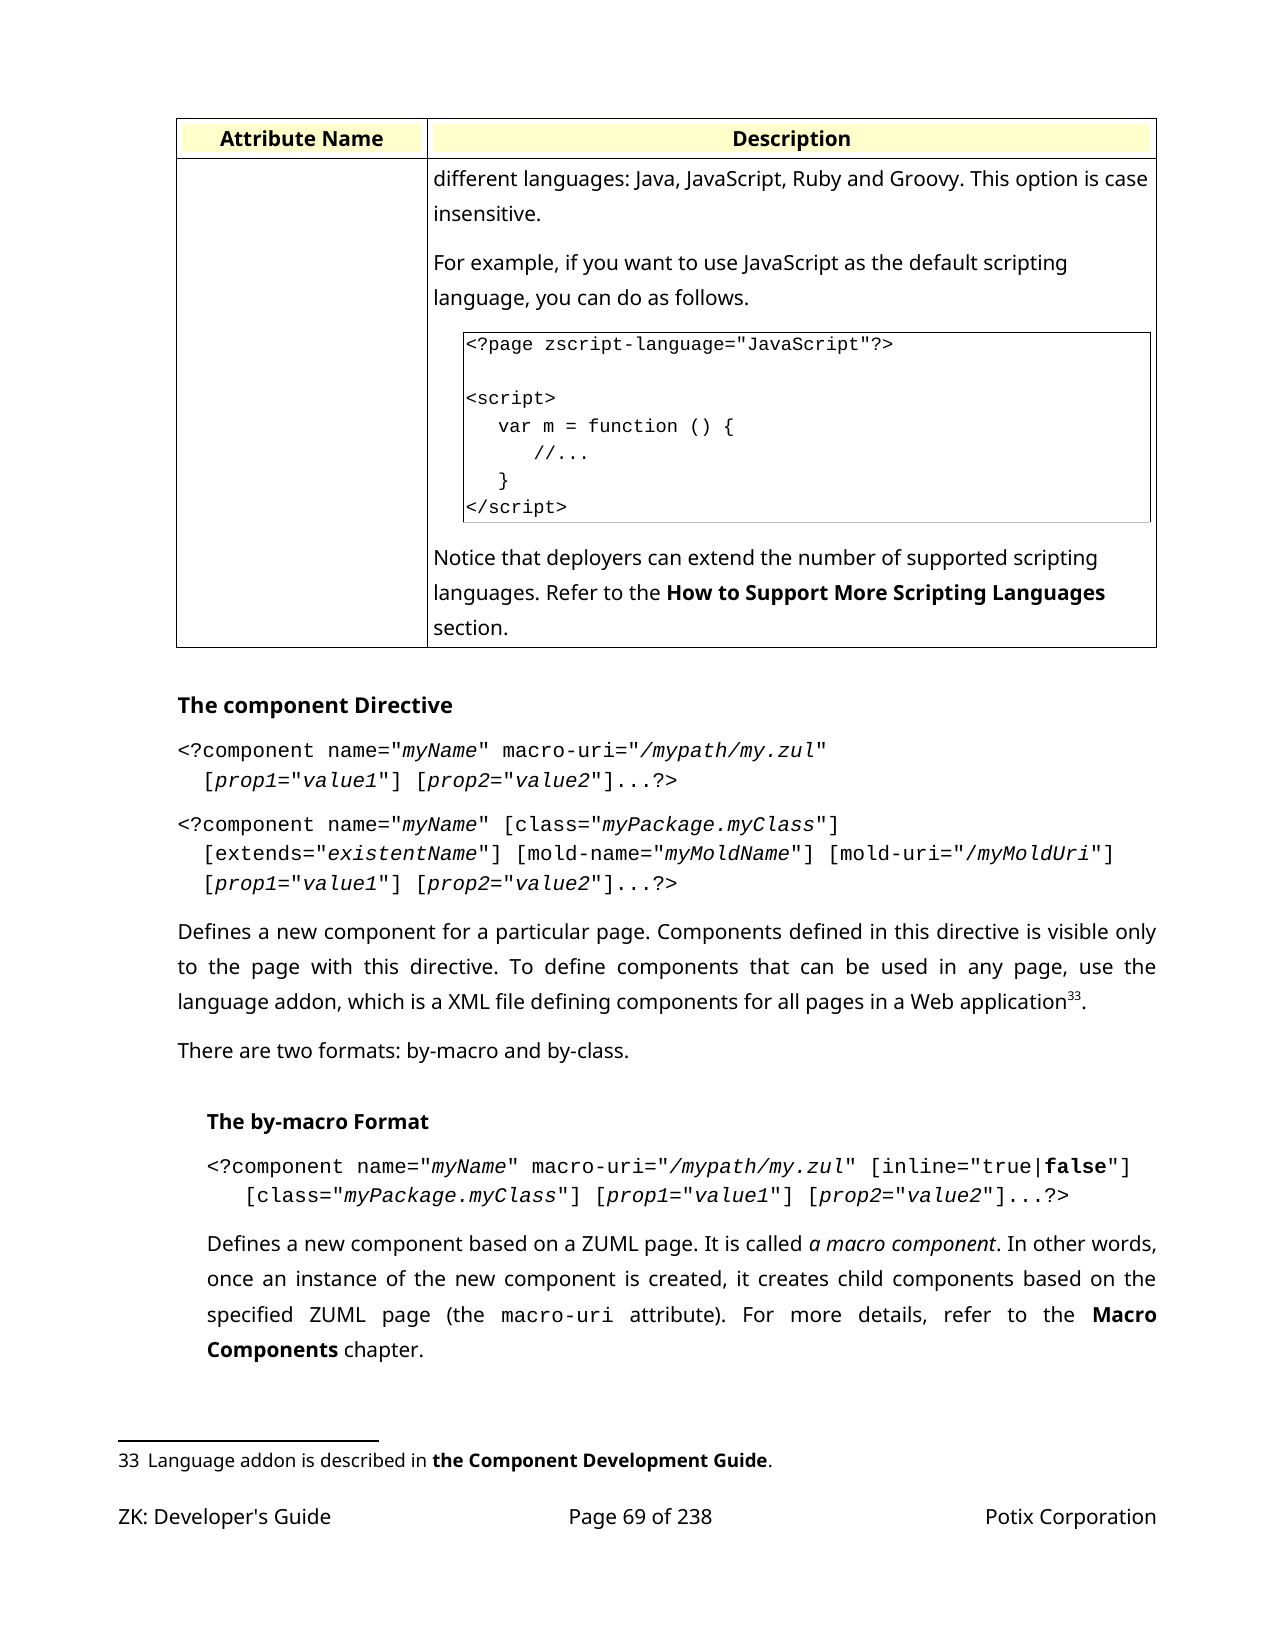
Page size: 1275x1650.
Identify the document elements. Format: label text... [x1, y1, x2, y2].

text There are two formats: by-macro and by-class. [177, 1036, 1157, 1064]
text <?component name="myName" macro-uri="/mypath/my.zul" [prop1="value1"] [prop2="value2"]...?> [177, 741, 1157, 793]
table_cell different languages: Java, JavaScript, Ruby and Groovy. This option is case insensitive. For example, if you want to use JavaScript as the default scripting language, you can do as follows. <?page zscript-language="JavaScript"?> <script> var m = function () { //... } </script> Notice that deployers can extend the number of supported scripting languages. Refer to the How to Support More Scripting Languages section. [428, 159, 1156, 647]
text Language addon is described in the Component Development Guide. [118, 1447, 1157, 1473]
text <?component name="myName" macro-uri="/mypath/my.zul" [inline="true|false"] [class="myPackage.myClass"] [prop1="value1"] [prop2="value2"]...?> [207, 1156, 1157, 1209]
table_header Description [428, 119, 1156, 158]
subtitle The by-macro Format [207, 1107, 1157, 1135]
table_cell [177, 159, 427, 647]
text Defines a new component based on a ZUML page. It is called a macro component. In other words, once an instance of the new component is created, it creates child components based on the specified ZUML page (the macro-uri attribute). For more details, refer to the Macro Components chapter. [207, 1229, 1157, 1363]
table_header Attribute Name [177, 119, 427, 158]
text Defines a new component for a particular page. Components defined in this directive is visible only to the page with this directive. To define components that can be used in any page, use the language addon, which is a XML file defining components for all pages in a Web application. [177, 917, 1157, 1016]
text <?component name="myName" [class="myPackage.myClass"] [extends="existentName"] [mold-name="myMoldName"] [mold-uri="/myMoldUri"] [prop1="value1"] [prop2="value2"]...?> [177, 814, 1157, 896]
subtitle The component Directive [177, 690, 1157, 720]
